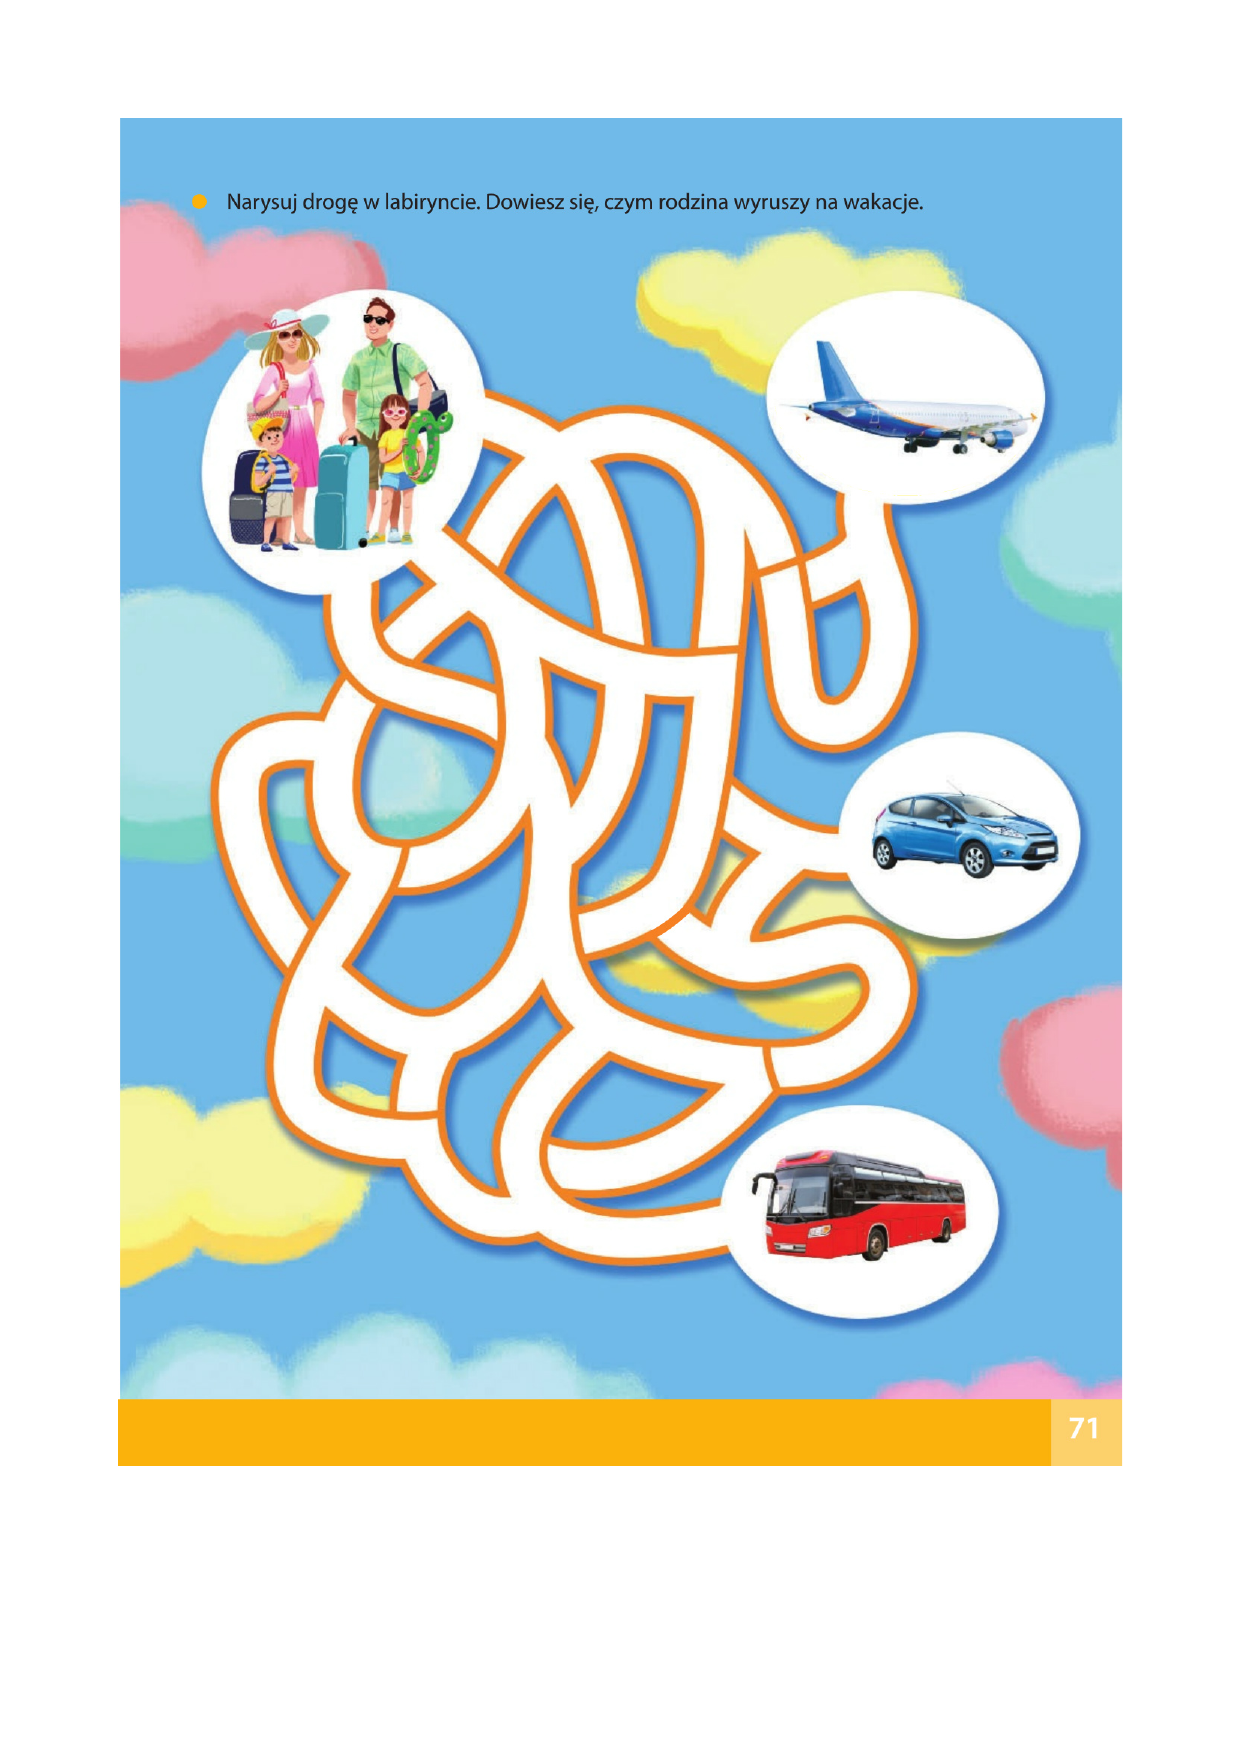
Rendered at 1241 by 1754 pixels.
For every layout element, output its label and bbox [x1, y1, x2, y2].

picture [118, 118, 1123, 1466]
